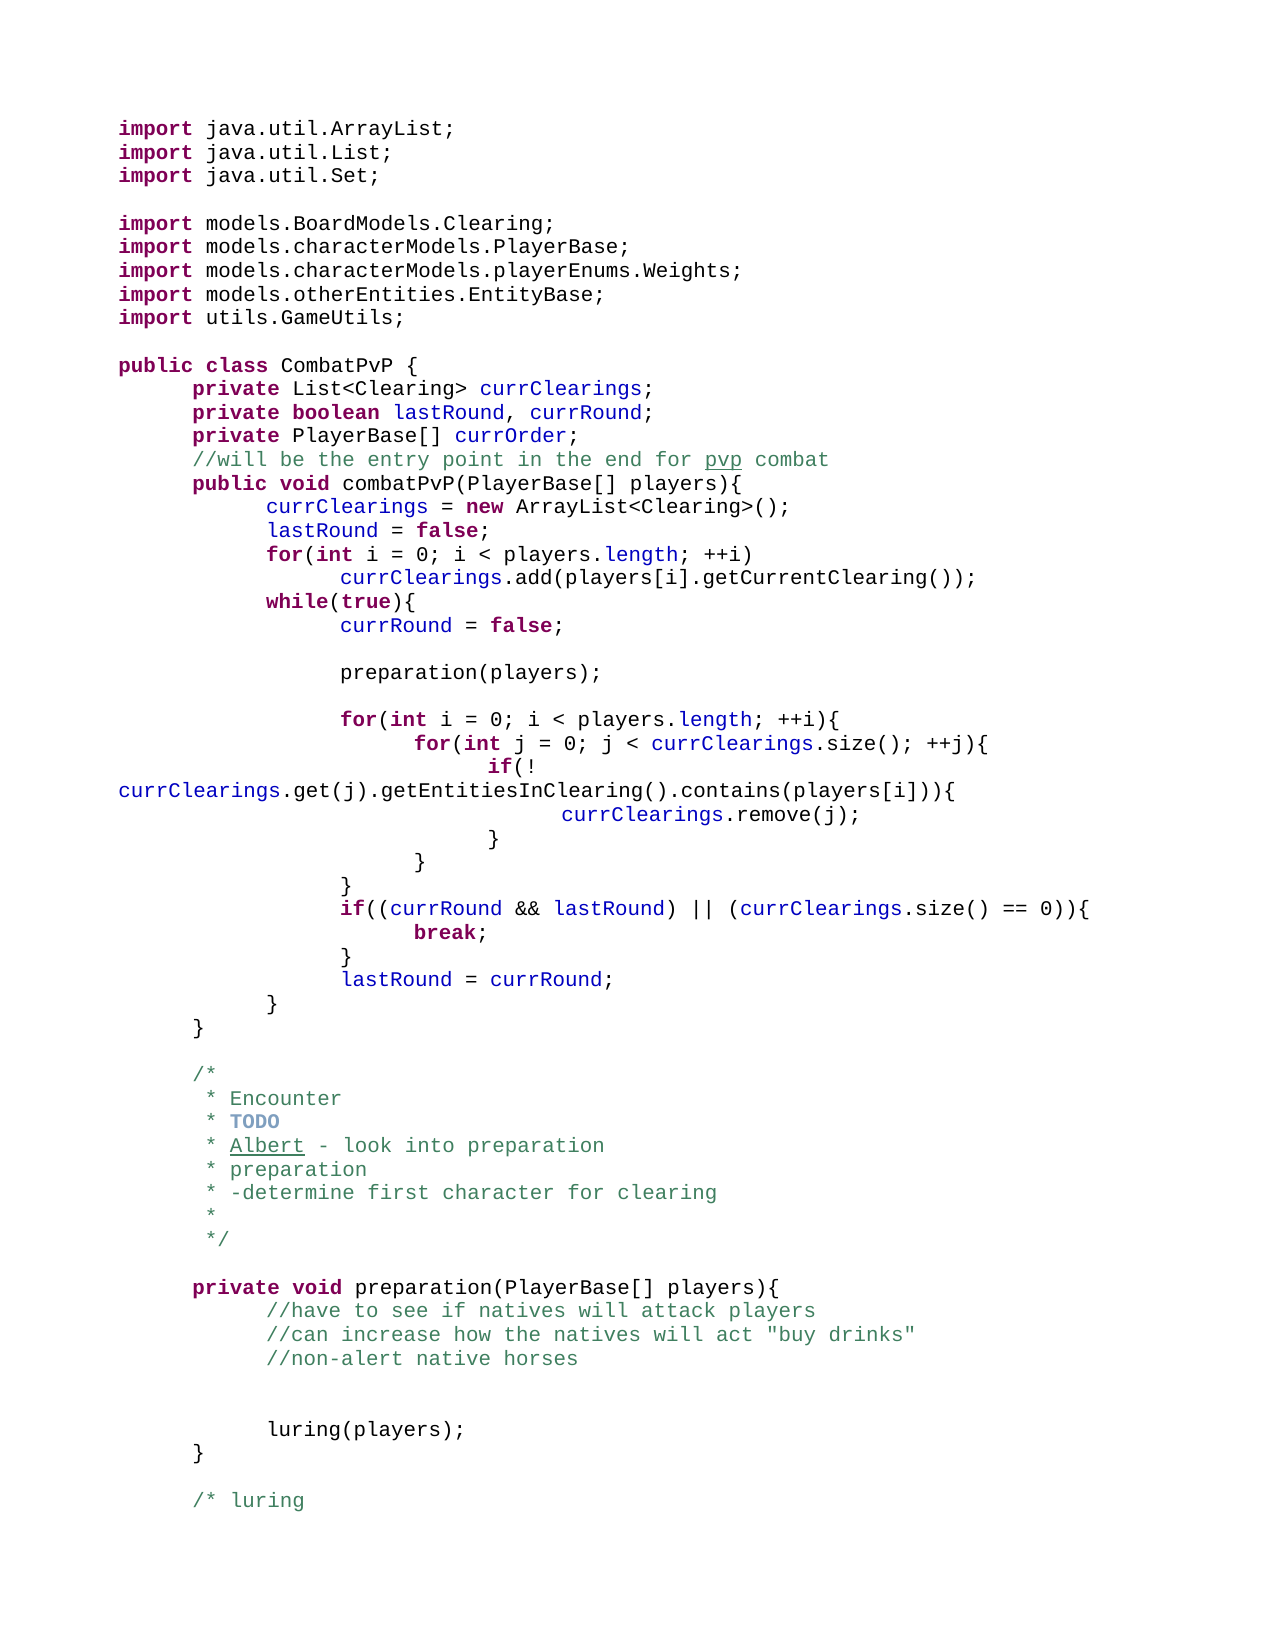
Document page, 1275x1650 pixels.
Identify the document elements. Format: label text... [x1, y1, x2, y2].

text } [118, 1442, 1157, 1466]
text /* [118, 1064, 1157, 1088]
text lastRound = false; [118, 520, 1157, 544]
text import models.BoardModels.Clearing; [118, 213, 1157, 236]
text import models.otherEntities.EntityBase; [118, 284, 1157, 307]
text lastRound = currRound; [118, 969, 1157, 993]
text * TODO [118, 1111, 1157, 1135]
text if(!currClearings.get(j).getEntitiesInClearing().contains(players[i])){ [118, 757, 1157, 804]
text import java.util.Set; [118, 165, 1157, 189]
text preparation(players); [118, 662, 1157, 686]
text } [118, 1017, 1157, 1040]
text } [118, 827, 1157, 851]
text */ [118, 1229, 1157, 1253]
text } [118, 875, 1157, 898]
text } [118, 851, 1157, 875]
text //can increase how the natives will act "buy drinks" [118, 1324, 1157, 1348]
text currClearings.remove(j); [118, 804, 1157, 827]
text private boolean lastRound, currRound; [118, 402, 1157, 426]
text currClearings = new ArrayList<Clearing>(); [118, 496, 1157, 520]
text //non-alert native horses [118, 1348, 1157, 1371]
text import java.util.List; [118, 142, 1157, 165]
text break; [118, 922, 1157, 946]
text * preparation [118, 1158, 1157, 1182]
text import utils.GameUtils; [118, 307, 1157, 331]
text * -determine first character for clearing [118, 1182, 1157, 1206]
text if((currRound && lastRound) || (currClearings.size() == 0)){ [118, 898, 1157, 922]
text * Encounter [118, 1088, 1157, 1111]
text * [118, 1206, 1157, 1229]
text currRound = false; [118, 615, 1157, 638]
text //will be the entry point in the end for pvp combat [118, 449, 1157, 473]
text private List<Clearing> currClearings; [118, 378, 1157, 402]
text import java.util.ArrayList; [118, 118, 1157, 142]
text * Albert - look into preparation [118, 1135, 1157, 1158]
text private void preparation(PlayerBase[] players){ [118, 1277, 1157, 1300]
text for(int i = 0; i < players.length; ++i){ [118, 709, 1157, 733]
text while(true){ [118, 591, 1157, 615]
text currClearings.add(players[i].getCurrentClearing()); [118, 567, 1157, 591]
text luring(players); [118, 1419, 1157, 1442]
text } [118, 993, 1157, 1017]
text for(int i = 0; i < players.length; ++i) [118, 544, 1157, 567]
text private PlayerBase[] currOrder; [118, 426, 1157, 449]
text //have to see if natives will attack players [118, 1300, 1157, 1324]
text /* luring [118, 1489, 1157, 1513]
text } [118, 946, 1157, 969]
text for(int j = 0; j < currClearings.size(); ++j){ [118, 733, 1157, 757]
text public class CombatPvP { [118, 354, 1157, 378]
text import models.characterModels.PlayerBase; [118, 236, 1157, 260]
text public void combatPvP(PlayerBase[] players){ [118, 473, 1157, 496]
text import models.characterModels.playerEnums.Weights; [118, 260, 1157, 284]
